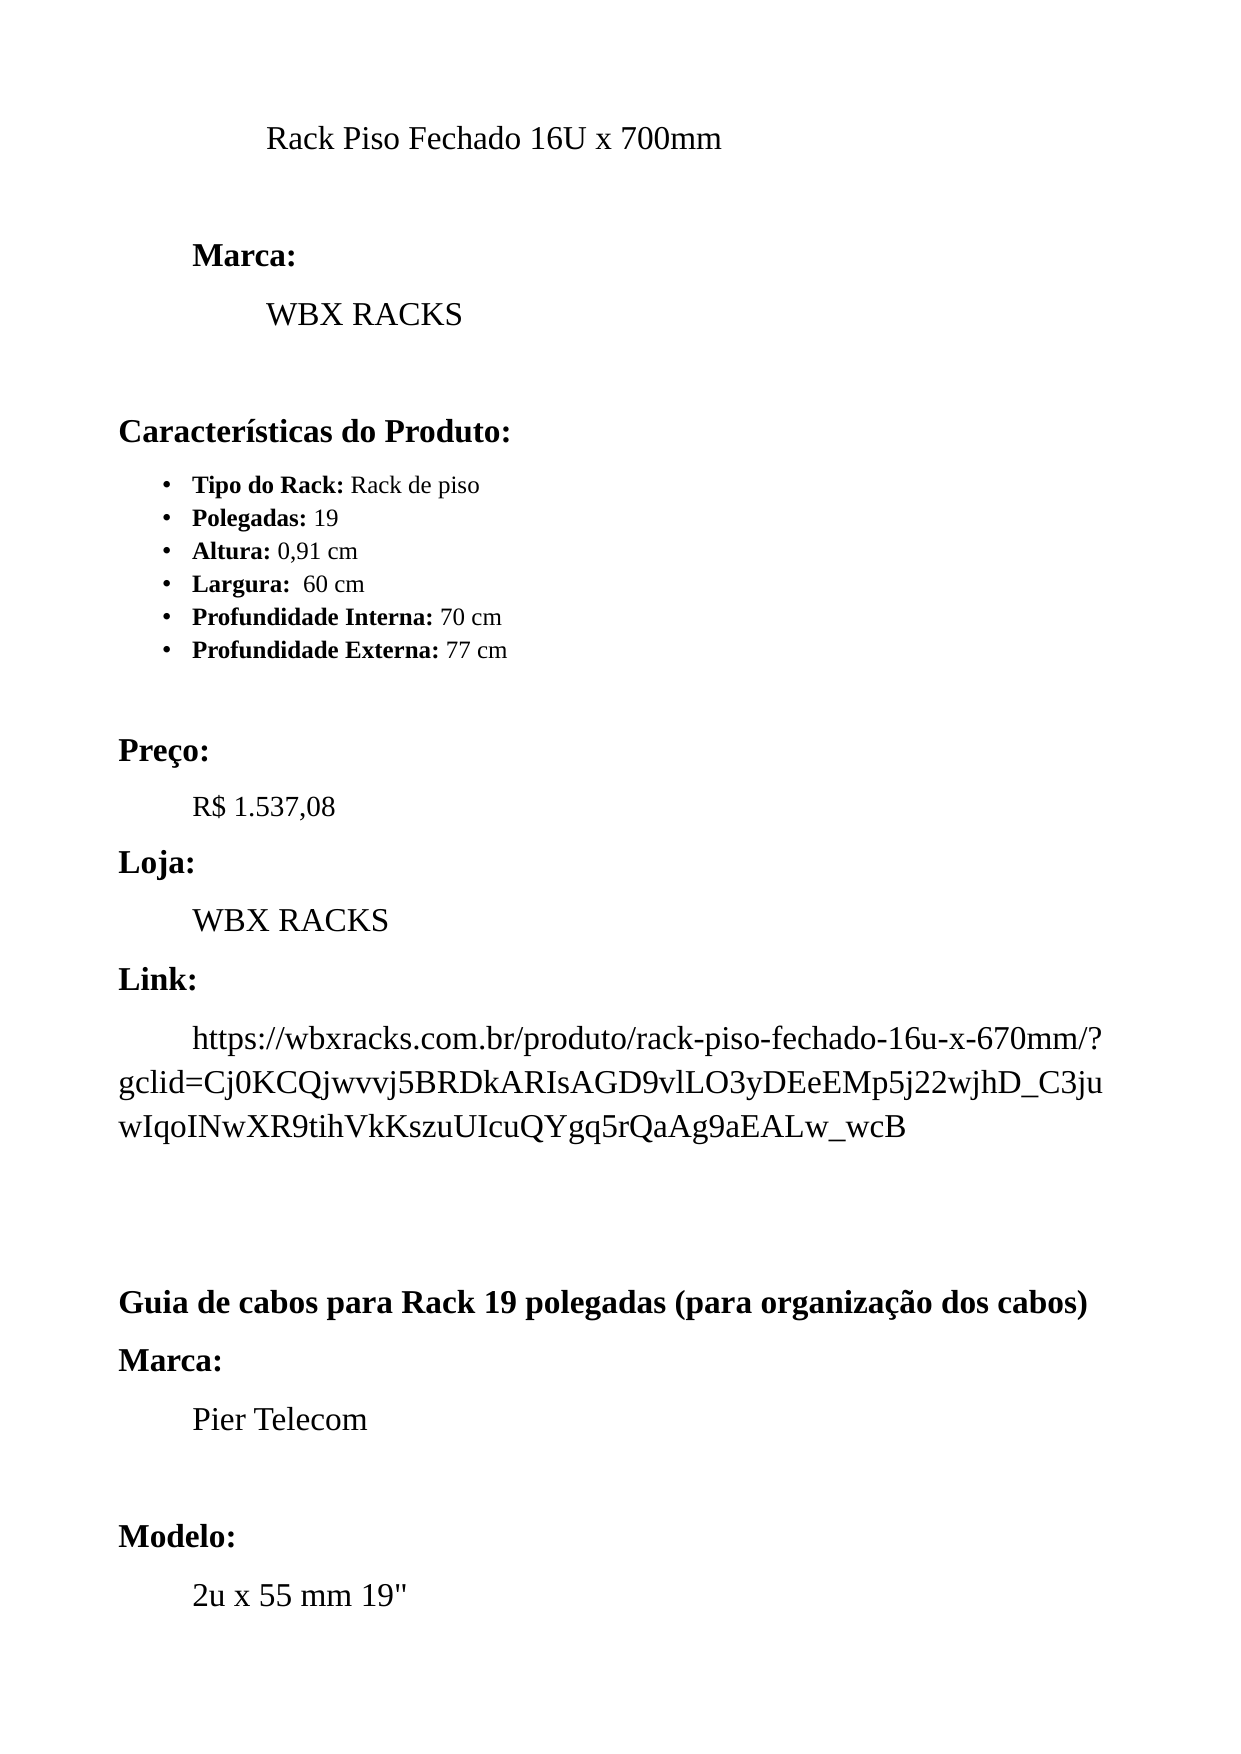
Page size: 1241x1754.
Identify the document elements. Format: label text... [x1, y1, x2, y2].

text Características do Produto: [118, 411, 1122, 450]
list Profundidade Externa: 77 cm [162, 635, 1122, 664]
text https://wbxracks.com.br/produto/rack-piso-fechado-16u-x-670mm/?gclid=Cj0KCQjwvvj5BRDkARIsAGD9vlLO3yDEeEMp5j22wjhD_C3juwIqoINwXR9tihVkKszuUIcuQYgq5rQaAg9aEALw_wcB [118, 1018, 1122, 1144]
list Profundidade Interna: 70 cm [162, 602, 1122, 631]
text R$ 1.537,08 [118, 789, 1122, 822]
text WBX RACKS [118, 901, 1122, 939]
text WBX RACKS [118, 294, 1122, 332]
text Marca: [118, 1341, 1122, 1379]
text Link: [118, 959, 1122, 998]
text Rack Piso Fechado 16U x 700mm [118, 118, 1122, 156]
text Preço: [118, 730, 1122, 769]
text Pier Telecom [118, 1399, 1122, 1438]
list Polegadas: 19 [162, 503, 1122, 532]
text Modelo: [118, 1517, 1122, 1555]
text 2u x 55 mm 19" [118, 1575, 1122, 1614]
list Altura: 0,91 cm [162, 536, 1122, 565]
text Guia de cabos para Rack 19 polegadas (para organização dos cabos) [118, 1282, 1122, 1320]
list Tipo do Rack: Rack de piso [162, 470, 1122, 499]
list Largura: 60 cm [162, 569, 1122, 598]
text Marca: [118, 235, 1122, 274]
text Loja: [118, 842, 1122, 880]
